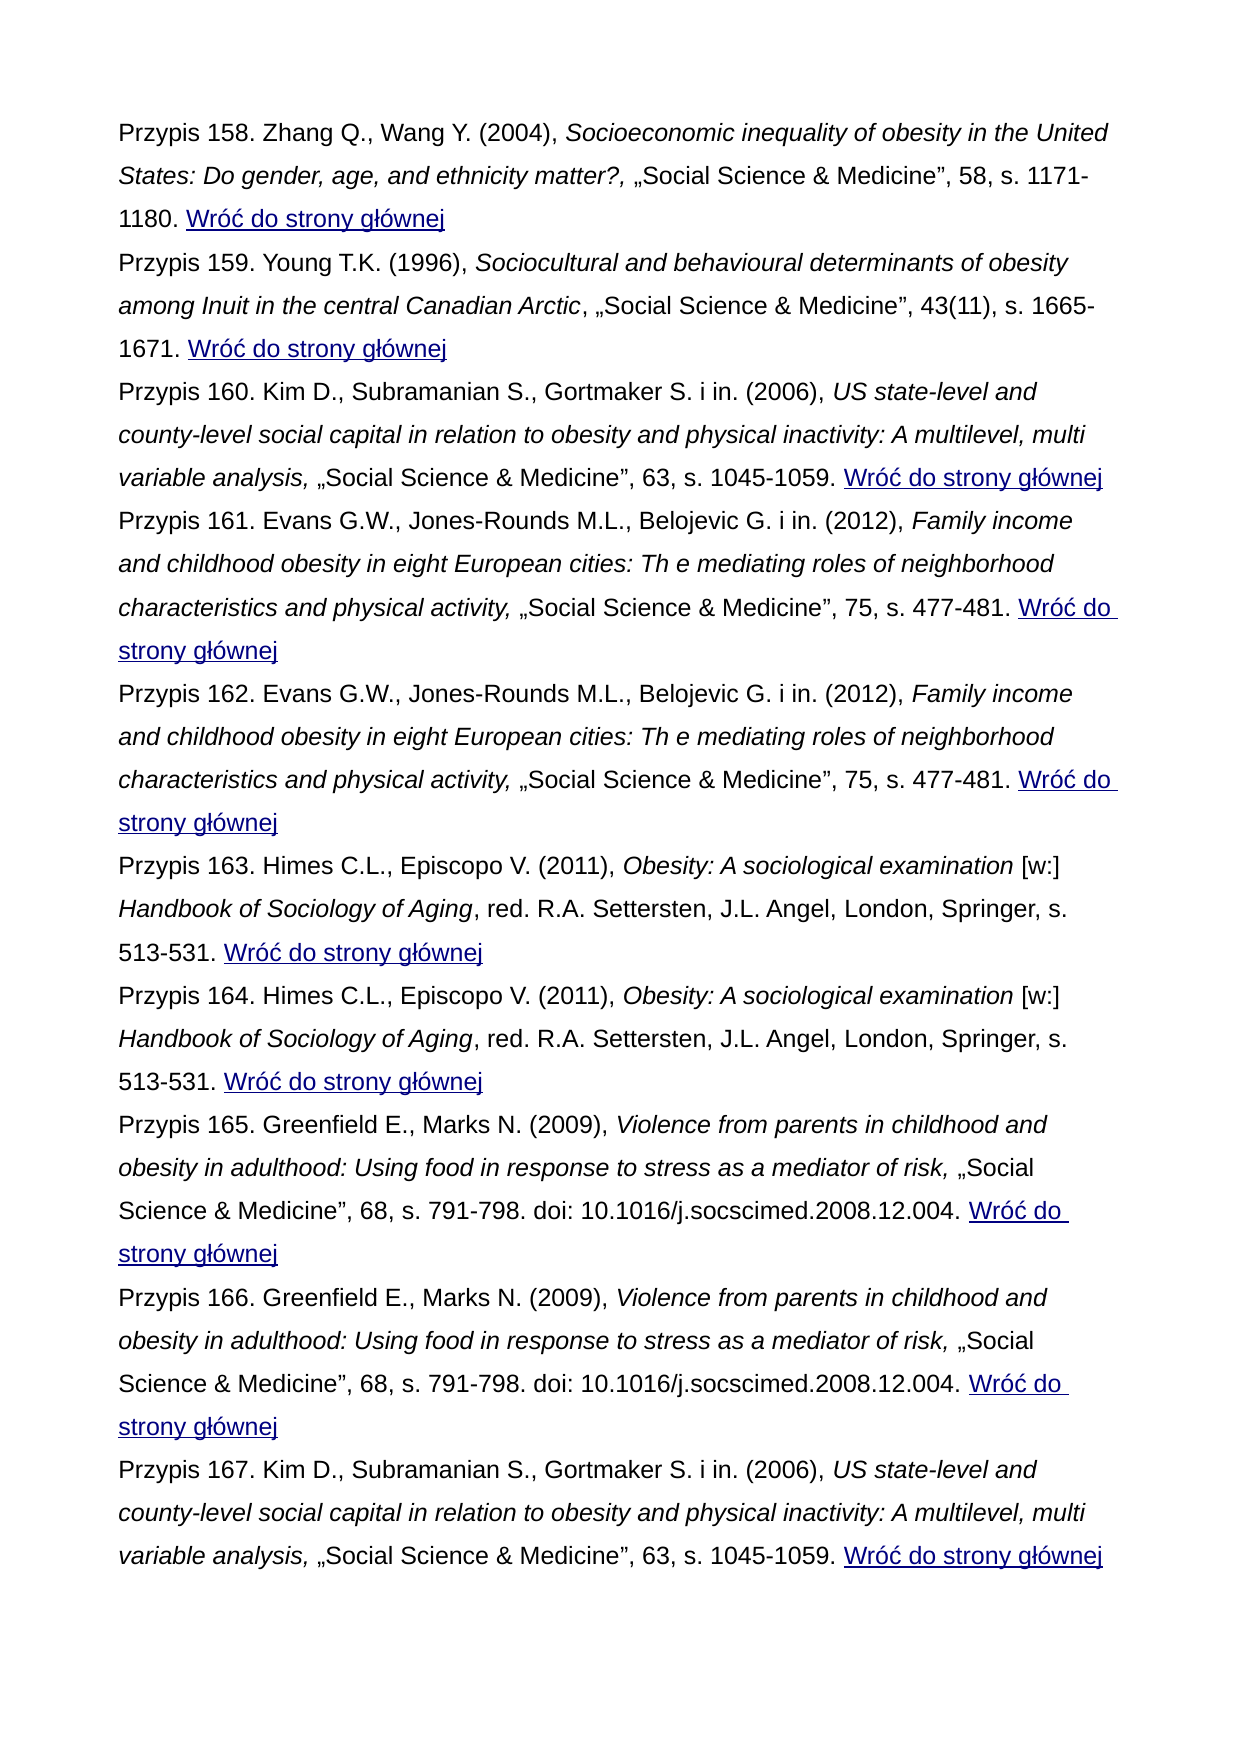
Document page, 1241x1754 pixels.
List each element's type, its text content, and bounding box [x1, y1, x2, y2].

text Przypis 163. Himes C.L., Episcopo V. (2011), Obesity: A sociological examination [w:] Handbook of Sociology of Aging, red. R.A. Settersten, J.L. Angel, London, Springer, s. 513-531. Wróć do strony głównej [118, 851, 1122, 966]
text Przypis 162. Evans G.W., Jones-Rounds M.L., Belojevic G. i in. (2012), Family income and childhood obesity in eight European cities: Th e mediating roles of neighborhood characteristics and physical activity, „Social Science & Medicine”, 75, s. 477-481. Wróć do strony głównej [118, 679, 1122, 837]
text Przypis 158. Zhang Q., Wang Y. (2004), Socioeconomic inequality of obesity in the United States: Do gender, age, and ethnicity matter?, „Social Science & Medicine”, 58, s. 1171-1180. Wróć do strony głównej [118, 118, 1122, 233]
text Przypis 160. Kim D., Subramanian S., Gortmaker S. i in. (2006), US state-level and county-level social capital in relation to obesity and physical inactivity: A multilevel, multi variable analysis, „Social Science & Medicine”, 63, s. 1045-1059. Wróć do strony głównej [118, 377, 1122, 492]
text Przypis 159. Young T.K. (1996), Sociocultural and behavioural determinants of obesity among Inuit in the central Canadian Arctic, „Social Science & Medicine”, 43(11), s. 1665-1671. Wróć do strony głównej [118, 247, 1122, 362]
text Przypis 165. Greenfield E., Marks N. (2009), Violence from parents in childhood and obesity in adulthood: Using food in response to stress as a mediator of risk, „Social Science & Medicine”, 68, s. 791-798. doi: 10.1016/j.socscimed.2008.12.004. Wróć do strony głównej [118, 1110, 1122, 1268]
text Przypis 164. Himes C.L., Episcopo V. (2011), Obesity: A sociological examination [w:] Handbook of Sociology of Aging, red. R.A. Settersten, J.L. Angel, London, Springer, s. 513-531. Wróć do strony głównej [118, 981, 1122, 1096]
text Przypis 166. Greenfield E., Marks N. (2009), Violence from parents in childhood and obesity in adulthood: Using food in response to stress as a mediator of risk, „Social Science & Medicine”, 68, s. 791-798. doi: 10.1016/j.socscimed.2008.12.004. Wróć do strony głównej [118, 1282, 1122, 1441]
text Przypis 161. Evans G.W., Jones-Rounds M.L., Belojevic G. i in. (2012), Family income and childhood obesity in eight European cities: Th e mediating roles of neighborhood characteristics and physical activity, „Social Science & Medicine”, 75, s. 477-481. Wróć do strony głównej [118, 506, 1122, 664]
text Przypis 167. Kim D., Subramanian S., Gortmaker S. i in. (2006), US state-level and county-level social capital in relation to obesity and physical inactivity: A multilevel, multi variable analysis, „Social Science & Medicine”, 63, s. 1045-1059. Wróć do strony głównej [118, 1455, 1122, 1570]
